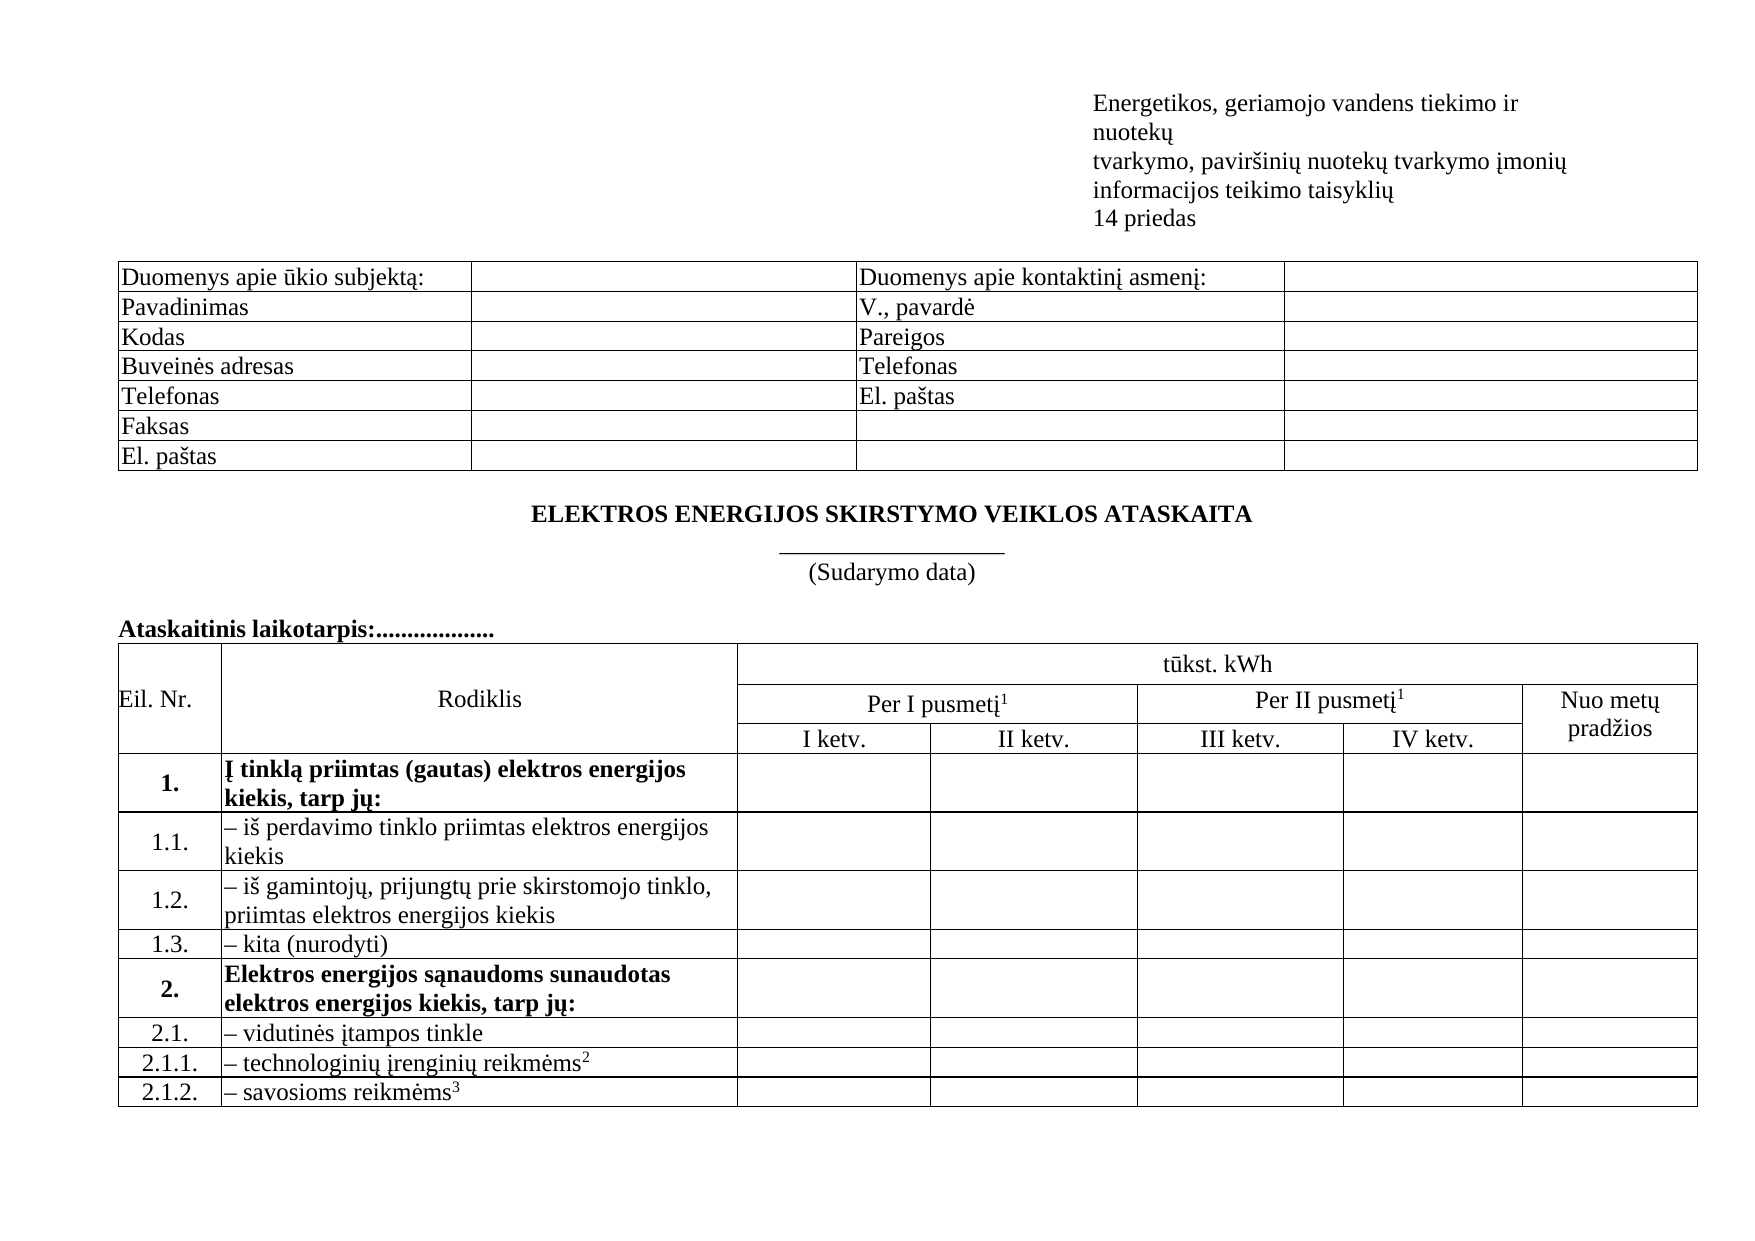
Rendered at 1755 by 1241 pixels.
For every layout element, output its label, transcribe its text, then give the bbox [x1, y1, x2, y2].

table_cell [738, 930, 930, 958]
table_cell [1285, 292, 1697, 321]
table_cell [472, 351, 856, 380]
table_cell [1285, 411, 1697, 440]
table_cell [1344, 813, 1522, 870]
table_cell Pavadinimas [119, 292, 471, 321]
table_cell Nuo metų pradžios [1523, 685, 1697, 753]
table_cell [1344, 1048, 1522, 1076]
table_cell 1.1. [119, 813, 221, 870]
table_cell [1523, 930, 1697, 958]
table_cell [738, 754, 930, 811]
table_cell 1.3. [119, 930, 221, 958]
table_cell [472, 411, 856, 440]
table_cell III ketv. [1138, 724, 1343, 753]
table_cell 1.2. [119, 871, 221, 928]
table_cell [1523, 871, 1697, 928]
table_cell [1138, 1048, 1343, 1076]
table_cell Faksas [119, 411, 471, 440]
table_header Rodiklis [222, 644, 737, 753]
table_cell [1523, 754, 1697, 811]
table_cell [1523, 813, 1697, 870]
table_cell [1523, 959, 1697, 1017]
table_cell [472, 322, 856, 350]
table_cell IV ketv. [1344, 724, 1522, 753]
table_cell [1344, 1018, 1522, 1047]
table_cell [931, 959, 1137, 1017]
table_cell [857, 411, 1284, 440]
table_header [1285, 262, 1697, 291]
text tvarkymo, paviršinių nuotekų tvarkymo įmonių [1093, 146, 1666, 175]
table_cell 2.1.2. [119, 1078, 221, 1106]
table_cell [1344, 1078, 1522, 1106]
table_cell [1523, 1048, 1697, 1076]
text (Sudarymo data) [118, 557, 1666, 586]
table_cell Buveinės adresas [119, 351, 471, 380]
table_cell [1138, 930, 1343, 958]
table_cell V., pavardė [857, 292, 1284, 321]
table_cell [1138, 871, 1343, 928]
text 14 priedas [1093, 203, 1666, 232]
table_cell – kita (nurodyti) [222, 930, 737, 958]
table_cell [1285, 441, 1697, 469]
table_cell 2.1. [119, 1018, 221, 1047]
table_cell [738, 813, 930, 870]
table_cell [1344, 959, 1522, 1017]
table_cell – iš gamintojų, prijungtų prie skirstomojo tinklo, priimtas elektros energijos kiekis [222, 871, 737, 928]
table_cell [1285, 351, 1697, 380]
table_cell El. paštas [119, 441, 471, 469]
table_cell [738, 1078, 930, 1106]
table_cell El. paštas [857, 381, 1284, 410]
table_cell [472, 381, 856, 410]
table_cell [1285, 322, 1697, 350]
table_cell [738, 1048, 930, 1076]
table_header Duomenys apie kontaktinį asmenį: [857, 262, 1284, 291]
table_cell II ketv. [931, 724, 1137, 753]
table_cell 2. [119, 959, 221, 1017]
table_cell – savosioms reikmėms3 [222, 1078, 737, 1106]
table_cell – iš perdavimo tinklo priimtas elektros energijos kiekis [222, 813, 737, 870]
text Energetikos, geriamojo vandens tiekimo ir [1093, 88, 1666, 117]
table_cell [1138, 813, 1343, 870]
table_cell – vidutinės įtampos tinkle [222, 1018, 737, 1047]
table_cell [1523, 1078, 1697, 1106]
table_cell Per I pusmetį1 [738, 685, 1137, 723]
table_cell [738, 1018, 930, 1047]
table_cell [472, 441, 856, 469]
text Ataskaitinis laikotarpis:................... [118, 614, 1666, 643]
table_cell [1285, 381, 1697, 410]
table_header tūkst. kWh [738, 644, 1697, 684]
table_header [472, 262, 856, 291]
table_cell 2.1.1. [119, 1048, 221, 1076]
table_cell [1344, 930, 1522, 958]
table_cell [931, 930, 1137, 958]
table_cell I ketv. [738, 724, 930, 753]
text __________________ [118, 528, 1666, 557]
table_header Eil. Nr. [119, 644, 221, 753]
table_cell 1. [119, 754, 221, 811]
table_cell Į tinklą priimtas (gautas) elektros energijos kiekis, tarp jų: [222, 754, 737, 811]
table_cell Telefonas [119, 381, 471, 410]
table_cell [1138, 1018, 1343, 1047]
table_cell Pareigos [857, 322, 1284, 350]
table_cell [738, 959, 930, 1017]
text nuotekų [1093, 117, 1666, 146]
table_cell [1523, 1018, 1697, 1047]
table_cell Kodas [119, 322, 471, 350]
table_cell [1344, 871, 1522, 928]
table_cell – technologinių įrenginių reikmėms2 [222, 1048, 737, 1076]
table_cell [931, 1018, 1137, 1047]
text ELEKTROS ENERGIJOS SKIRSTYMO VEIKLOS ATASKAITA [118, 499, 1666, 528]
table_cell [738, 871, 930, 928]
table_cell [1138, 1078, 1343, 1106]
table_cell [1138, 959, 1343, 1017]
table_cell [472, 292, 856, 321]
table_cell [931, 813, 1137, 870]
table_cell Telefonas [857, 351, 1284, 380]
table_cell [857, 441, 1284, 469]
table_cell [931, 1078, 1137, 1106]
table_cell Elektros energijos sąnaudoms sunaudotas elektros energijos kiekis, tarp jų: [222, 959, 737, 1017]
table_cell [1138, 754, 1343, 811]
table_cell [931, 1048, 1137, 1076]
table_cell Per II pusmetį1 [1138, 685, 1522, 723]
table_cell [1344, 754, 1522, 811]
table_cell [931, 754, 1137, 811]
text informacijos teikimo taisyklių [1093, 175, 1666, 203]
table_cell [931, 871, 1137, 928]
table_header Duomenys apie ūkio subjektą: [119, 262, 471, 291]
